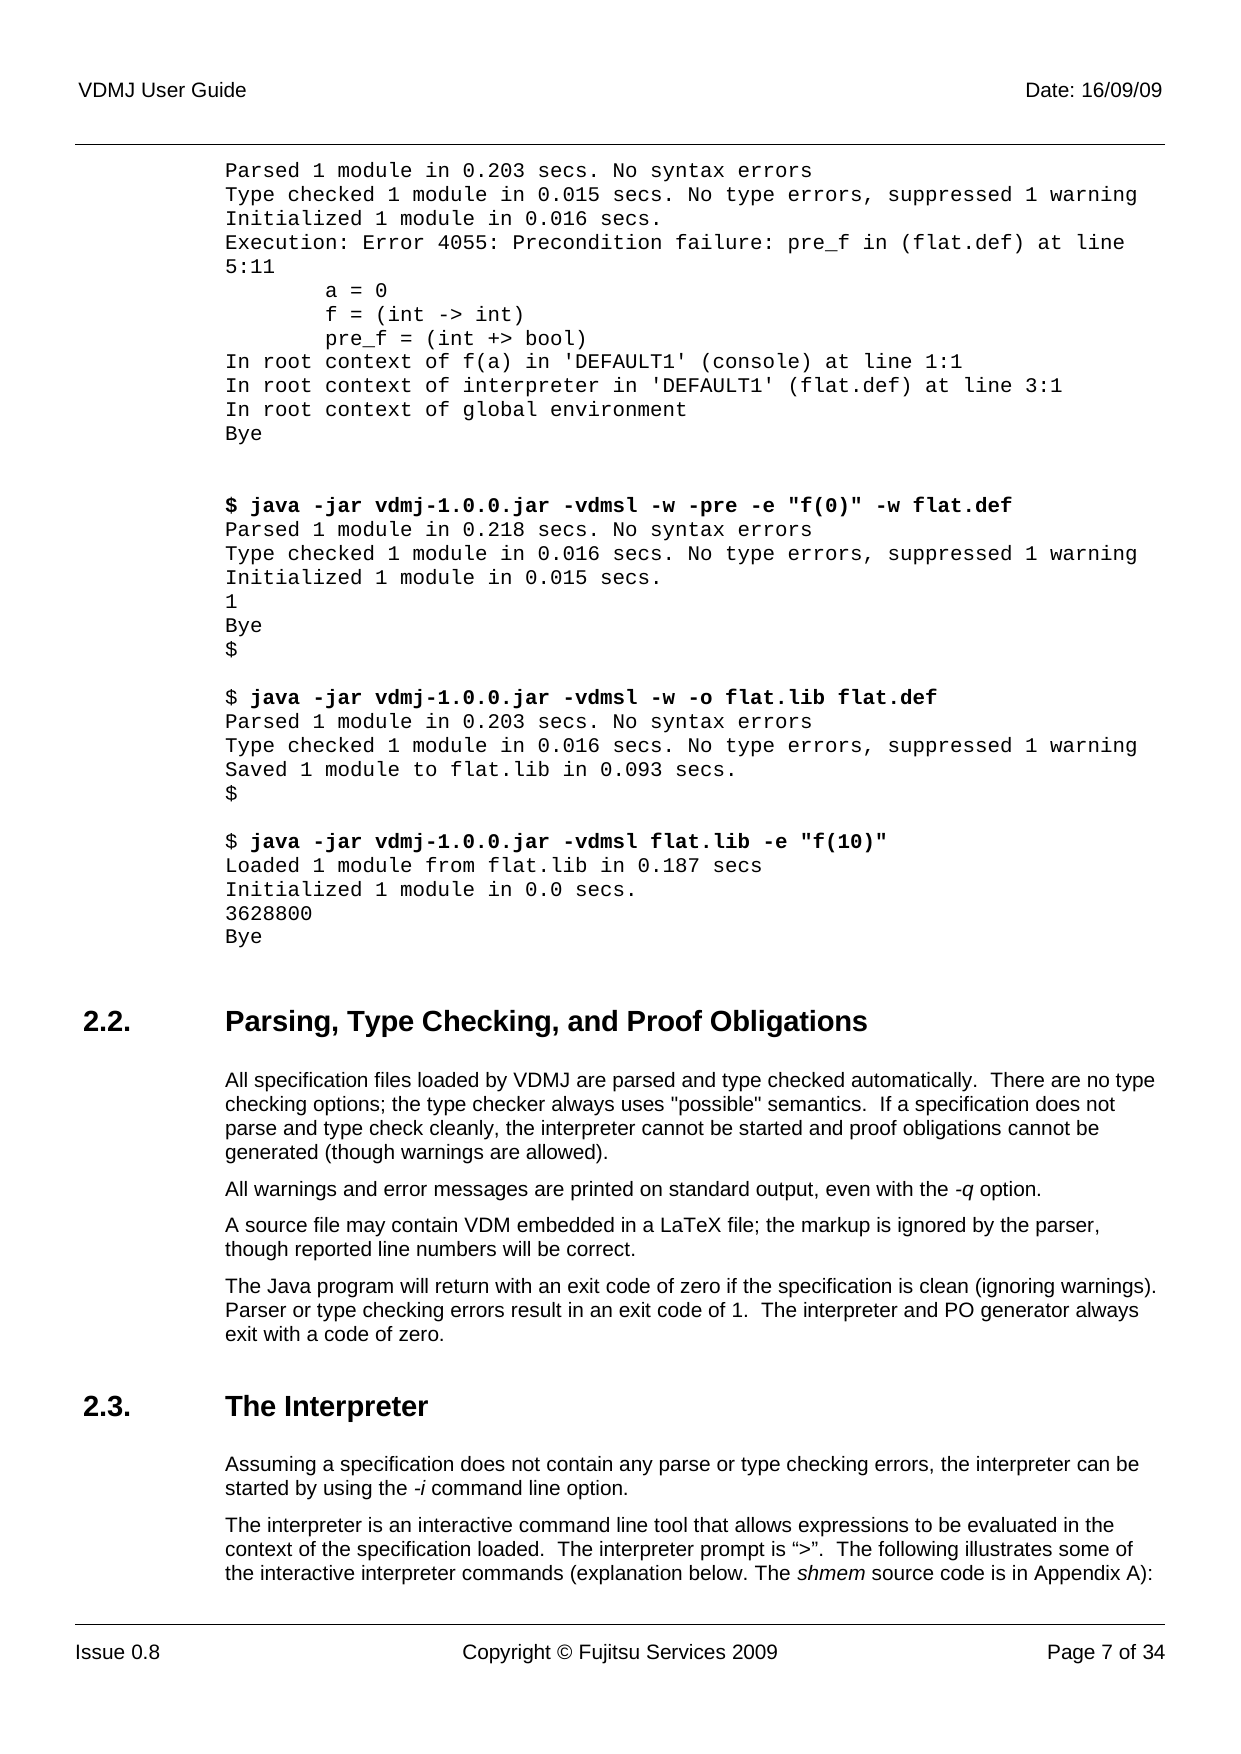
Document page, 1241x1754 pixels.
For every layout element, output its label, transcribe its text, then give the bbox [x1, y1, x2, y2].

text A source file may contain VDM embedded in a LaTeX file; the markup is ignored by the parser, though reported line numbers will be correct. [225, 1213, 1165, 1261]
text $ java -jar vdmj-1.0.0.jar -vdmsl -w -o flat.lib flat.def [225, 687, 1165, 711]
text Saved 1 module to flat.lib in 0.093 secs. [225, 759, 1165, 783]
text Type checked 1 module in 0.015 secs. No type errors, suppressed 1 warning [225, 184, 1165, 208]
text In root context of interpreter in 'DEFAULT1' (flat.def) at line 3:1 [225, 375, 1165, 399]
text Parsed 1 module in 0.203 secs. No syntax errors [225, 711, 1165, 735]
text Parsed 1 module in 0.203 secs. No syntax errors [225, 160, 1165, 184]
text $ [225, 639, 1165, 663]
text 3628800 [225, 902, 1165, 926]
text In root context of global environment [225, 399, 1165, 423]
subtitle The Interpreter [75, 1388, 1165, 1422]
text f = (int -> int) [225, 303, 1165, 327]
text All warnings and error messages are printed on standard output, even with the -q option. [225, 1177, 1165, 1201]
text Execution: Error 4055: Precondition failure: pre_f in (flat.def) at line 5:11 [225, 232, 1165, 279]
text In root context of f(a) in 'DEFAULT1' (console) at line 1:1 [225, 351, 1165, 375]
text Bye [225, 926, 1165, 950]
text Initialized 1 module in 0.015 secs. [225, 567, 1165, 591]
text All specification files loaded by VDMJ are parsed and type checked automatically. There are no type checking options; the type checker always uses "possible" semantics. If a specification does not parse and type check cleanly, the interpreter cannot be started and proof obligations cannot be generated (though warnings are allowed). [225, 1068, 1165, 1164]
text a = 0 [225, 279, 1165, 303]
text Loaded 1 module from flat.lib in 0.187 secs [225, 854, 1165, 878]
text Bye [225, 615, 1165, 639]
text Parsed 1 module in 0.218 secs. No syntax errors [225, 519, 1165, 543]
text Type checked 1 module in 0.016 secs. No type errors, suppressed 1 warning [225, 543, 1165, 567]
text The interpreter is an interactive command line tool that allows expressions to be evaluated in the context of the specification loaded. The interpreter prompt is “>”. The following illustrates some of the interactive interpreter commands (explanation below. The shmem source code is in Appendix A): [225, 1513, 1165, 1585]
text Bye [225, 423, 1165, 447]
text 1 [225, 591, 1165, 615]
text pre_f = (int +> bool) [225, 327, 1165, 351]
text The Java program will return with an exit code of zero if the specification is clean (ignoring warnings). Parser or type checking errors result in an exit code of 1. The interpreter and PO generator always exit with a code of zero. [225, 1274, 1165, 1346]
text Initialized 1 module in 0.016 secs. [225, 208, 1165, 232]
subtitle Parsing, Type Checking, and Proof Obligations [75, 1004, 1165, 1038]
text $ java -jar vdmj-1.0.0.jar -vdmsl flat.lib -e "f(10)" [225, 831, 1165, 854]
text Type checked 1 module in 0.016 secs. No type errors, suppressed 1 warning [225, 735, 1165, 759]
text $ java -jar vdmj-1.0.0.jar -vdmsl -w -pre -e "f(0)" -w flat.def [225, 495, 1165, 519]
text Initialized 1 module in 0.0 secs. [225, 878, 1165, 902]
text $ [225, 783, 1165, 807]
text Assuming a specification does not contain any parse or type checking errors, the interpreter can be started by using the -i command line option. [225, 1452, 1165, 1500]
